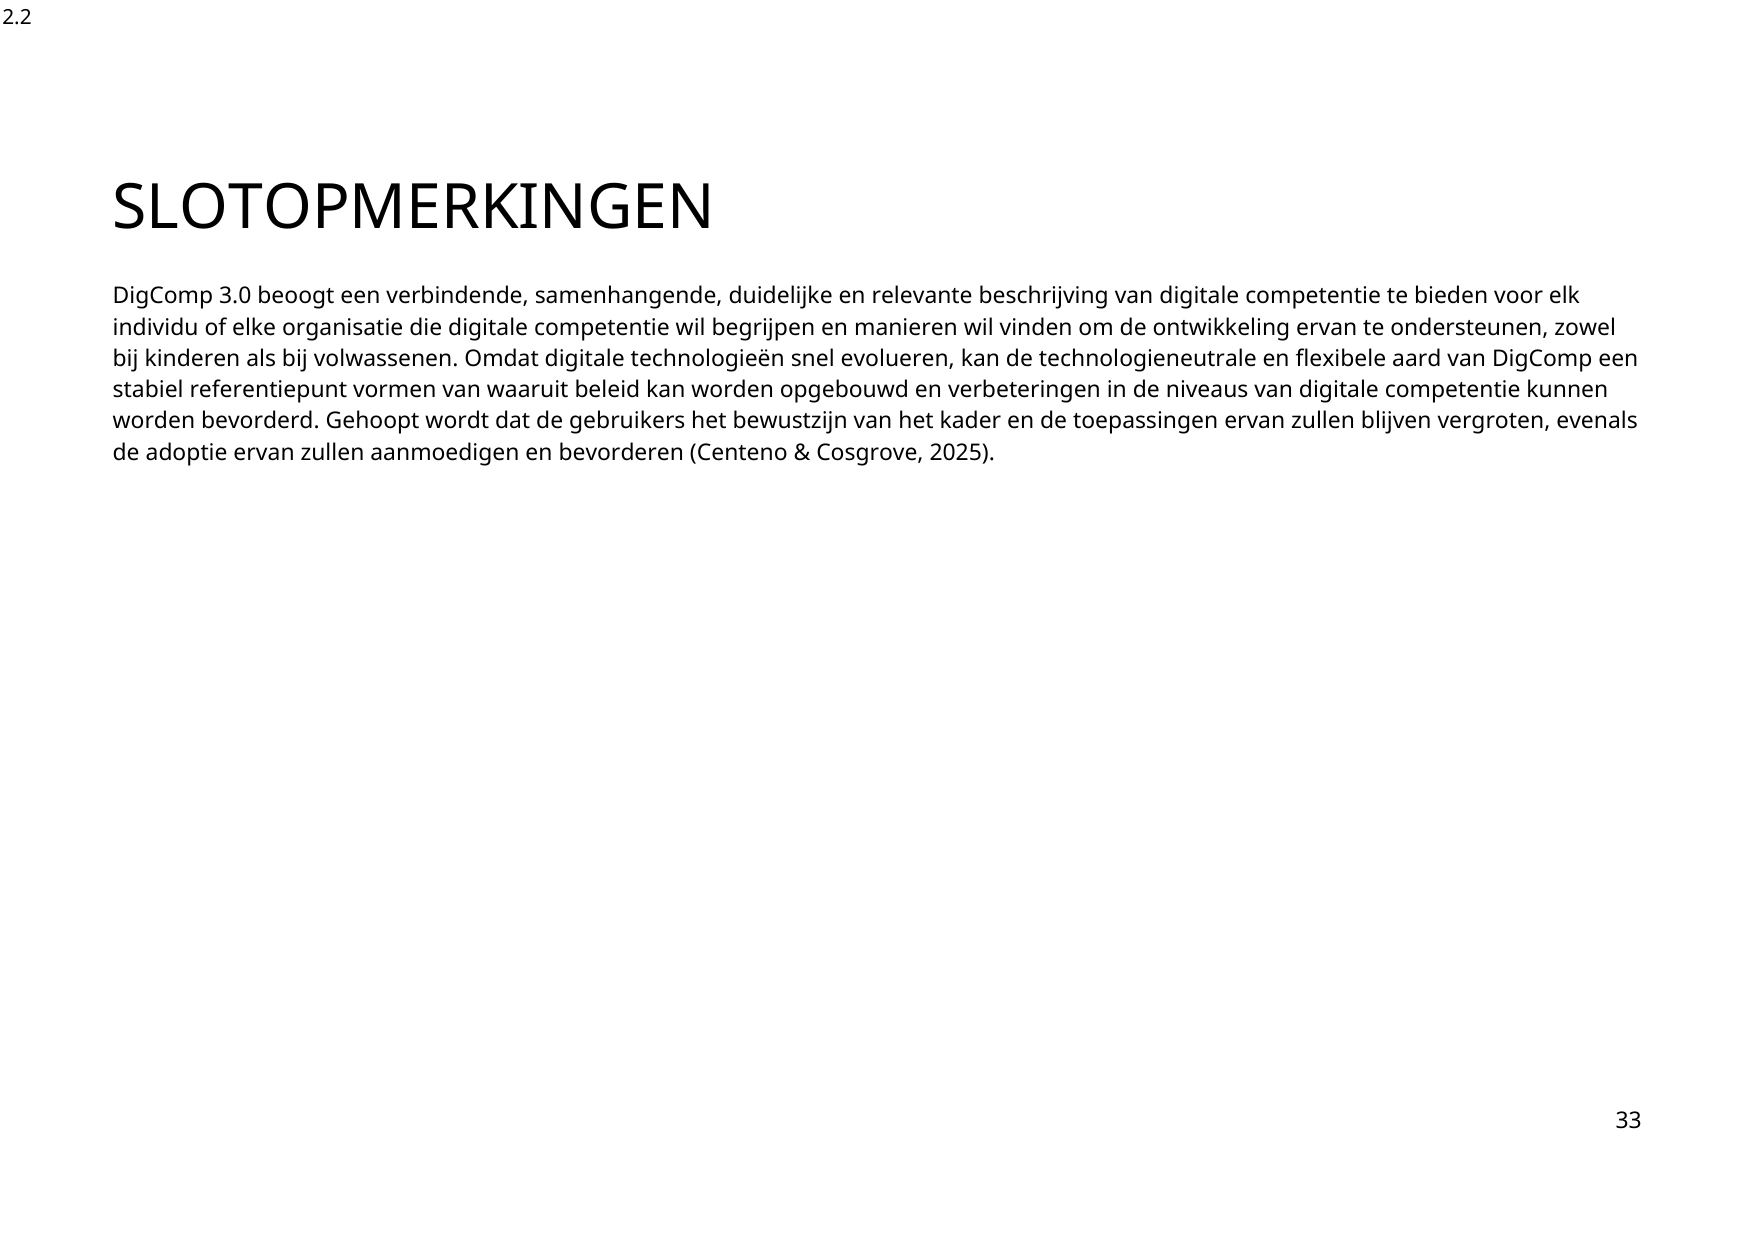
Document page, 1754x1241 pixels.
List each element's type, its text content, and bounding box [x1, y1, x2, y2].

subtitle SLOTOPMERKINGEN [112, 162, 1641, 247]
text DigComp 3.0 beoogt een verbindende, samenhangende, duidelijke en relevante beschrijving van digitale competentie te bieden voor elk individu of elke organisatie die digitale competentie wil begrijpen en manieren wil vinden om de ontwikkeling ervan te ondersteunen, zowel bij kinderen als bij volwassenen. Omdat digitale technologieën snel evolueren, kan de technologieneutrale en flexibele aard van DigComp een stabiel referentiepunt vormen van waaruit beleid kan worden opgebouwd en verbeteringen in de niveaus van digitale competentie kunnen worden bevorderd. Gehoopt wordt dat de gebruikers het bewustzijn van het kader en de toepassingen ervan zullen blijven vergroten, evenals de adoptie ervan zullen aanmoedigen en bevorderen (Centeno & Cosgrove, 2025). [112, 279, 1641, 467]
